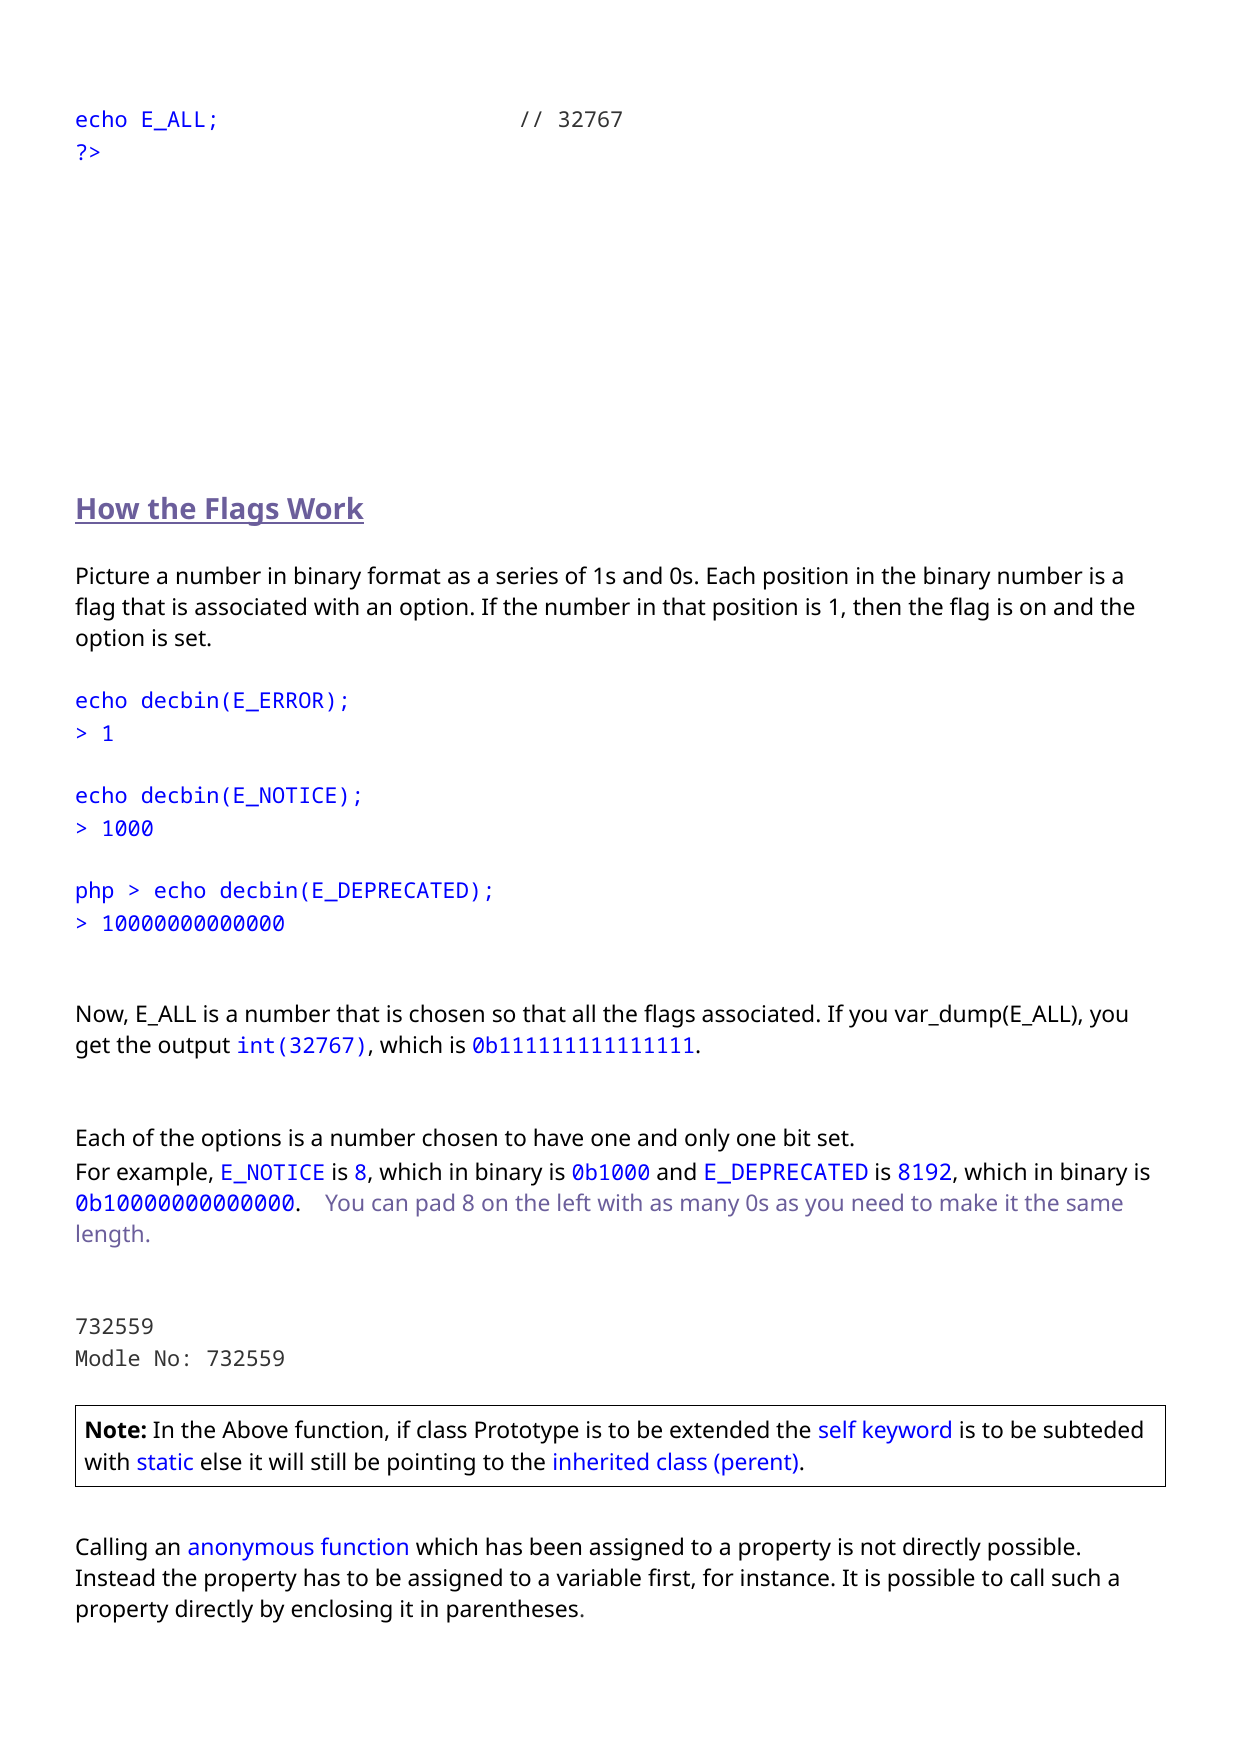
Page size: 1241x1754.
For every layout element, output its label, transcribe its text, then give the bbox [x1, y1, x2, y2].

text echo decbin(E_ERROR); [75, 686, 1166, 715]
text Calling an anonymous function which has been assigned to a property is not directly possible. Instead the property has to be assigned to a variable first, for instance. It is possible to call such a property directly by enclosing it in parentheses. [75, 1531, 1166, 1624]
text Picture a number in binary format as a series of 1s and 0s. Each position in the binary number is a flag that is associated with an option. If the number in that position is 1, then the flag is on and the option is set. [75, 560, 1166, 653]
text > 1000 [75, 813, 1166, 843]
text How the Flags Work [75, 488, 1166, 528]
text Each of the options is a number chosen to have one and only one bit set. [75, 1122, 1166, 1153]
text > 1 [75, 718, 1166, 748]
text Modle No: 732559 [75, 1343, 1166, 1373]
text For example, E_NOTICE is 8, which in binary is 0b1000 and E_DEPRECATED is 8192, which in binary is 0b10000000000000. You can pad 8 on the left with as many 0s as you need to make it the same length. [75, 1156, 1166, 1250]
text echo decbin(E_NOTICE); [75, 780, 1166, 810]
text echo E_ALL; // 32767 [75, 104, 1166, 134]
text Now, E_ALL is a number that is chosen so that all the flags associated. If you var_dump(E_ALL), you get the output int(32767), which is 0b111111111111111. [75, 998, 1166, 1061]
text php > echo decbin(E_DEPRECATED); [75, 875, 1166, 904]
text ?> [75, 137, 1166, 167]
text Note: In the Above function, if class Prototype is to be extended the self keyword is to be subteded with static else it will still be pointing to the inherited class (perent). [76, 1406, 1165, 1486]
text 732559 [75, 1311, 1166, 1340]
text > 10000000000000 [75, 907, 1166, 937]
